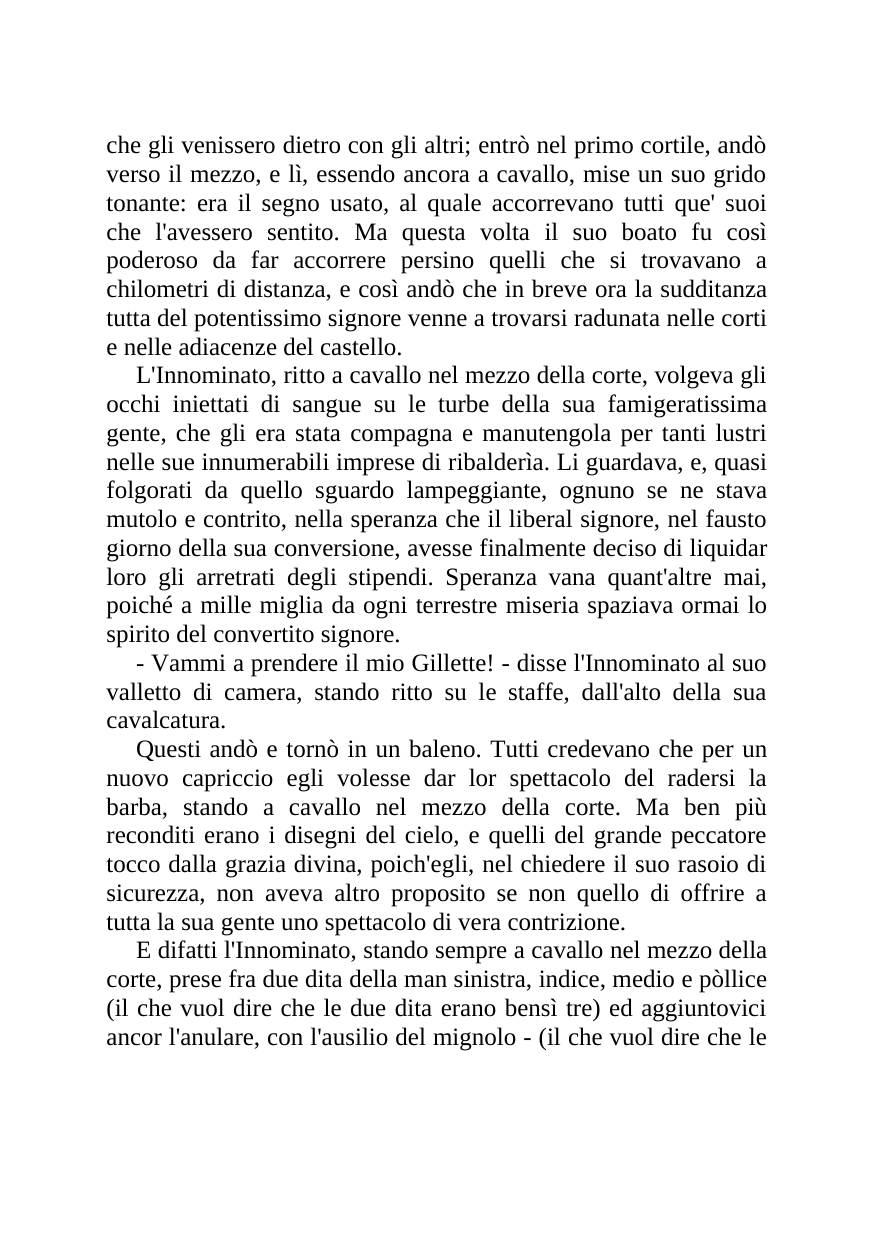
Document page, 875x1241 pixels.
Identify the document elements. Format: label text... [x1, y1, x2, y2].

text Questi andò e tornò in un baleno. Tutti credevano che per un nuovo capriccio egli volesse dar lor spettacolo del radersi la barba, stando a cavallo nel mezzo della corte. Ma ben più reconditi erano i disegni del cielo, e quelli del grande peccatore tocco dalla grazia divina, poich'egli, nel chiedere il suo rasoio di sicurezza, non aveva altro proposito se non quello di offrire a tutta la sua gente uno spettacolo di vera contrizione. [106, 734, 768, 935]
text - Vammi a prendere il mio Gillette! - disse l'Innominato al suo valletto di camera, stando ritto su le staffe, dall'alto della sua cavalcatura. [106, 648, 768, 734]
text E difatti l'Innominato, stando sempre a cavallo nel mezzo della corte, prese fra due dita della man sinistra, indice, medio e pòllice (il che vuol dire che le due dita erano bensì tre) ed aggiuntovici ancor l'anulare, con l'ausilio del mignolo - (il che vuol dire che le [106, 935, 768, 1050]
text L'Innominato, ritto a cavallo nel mezzo della corte, volgeva gli occhi iniettati di sangue su le turbe della sua famigeratissima gente, che gli era stata compagna e manutengola per tanti lustri nelle sue innumerabili imprese di ribalderìa. Li guardava, e, quasi folgorati da quello sguardo lampeggiante, ognuno se ne stava mutolo e contrito, nella speranza che il liberal signore, nel fausto giorno della sua conversione, avesse finalmente deciso di liquidar loro gli arretrati degli stipendi. Speranza vana quant'altre mai, poiché a mille miglia da ogni terrestre miseria spaziava ormai lo spirito del convertito signore. [106, 360, 768, 648]
text che gli venissero dietro con gli altri; entrò nel primo cortile, andò verso il mezzo, e lì, essendo ancora a cavallo, mise un suo grido tonante: era il segno usato, al quale accorrevano tutti que' suoi che l'avessero sentito. Ma questa volta il suo boato fu così poderoso da far accorrere persino quelli che si trovavano a chilometri di distanza, e così andò che in breve ora la sudditanza tutta del potentissimo signore venne a trovarsi radunata nelle corti e nelle adiacenze del castello. [106, 130, 768, 360]
